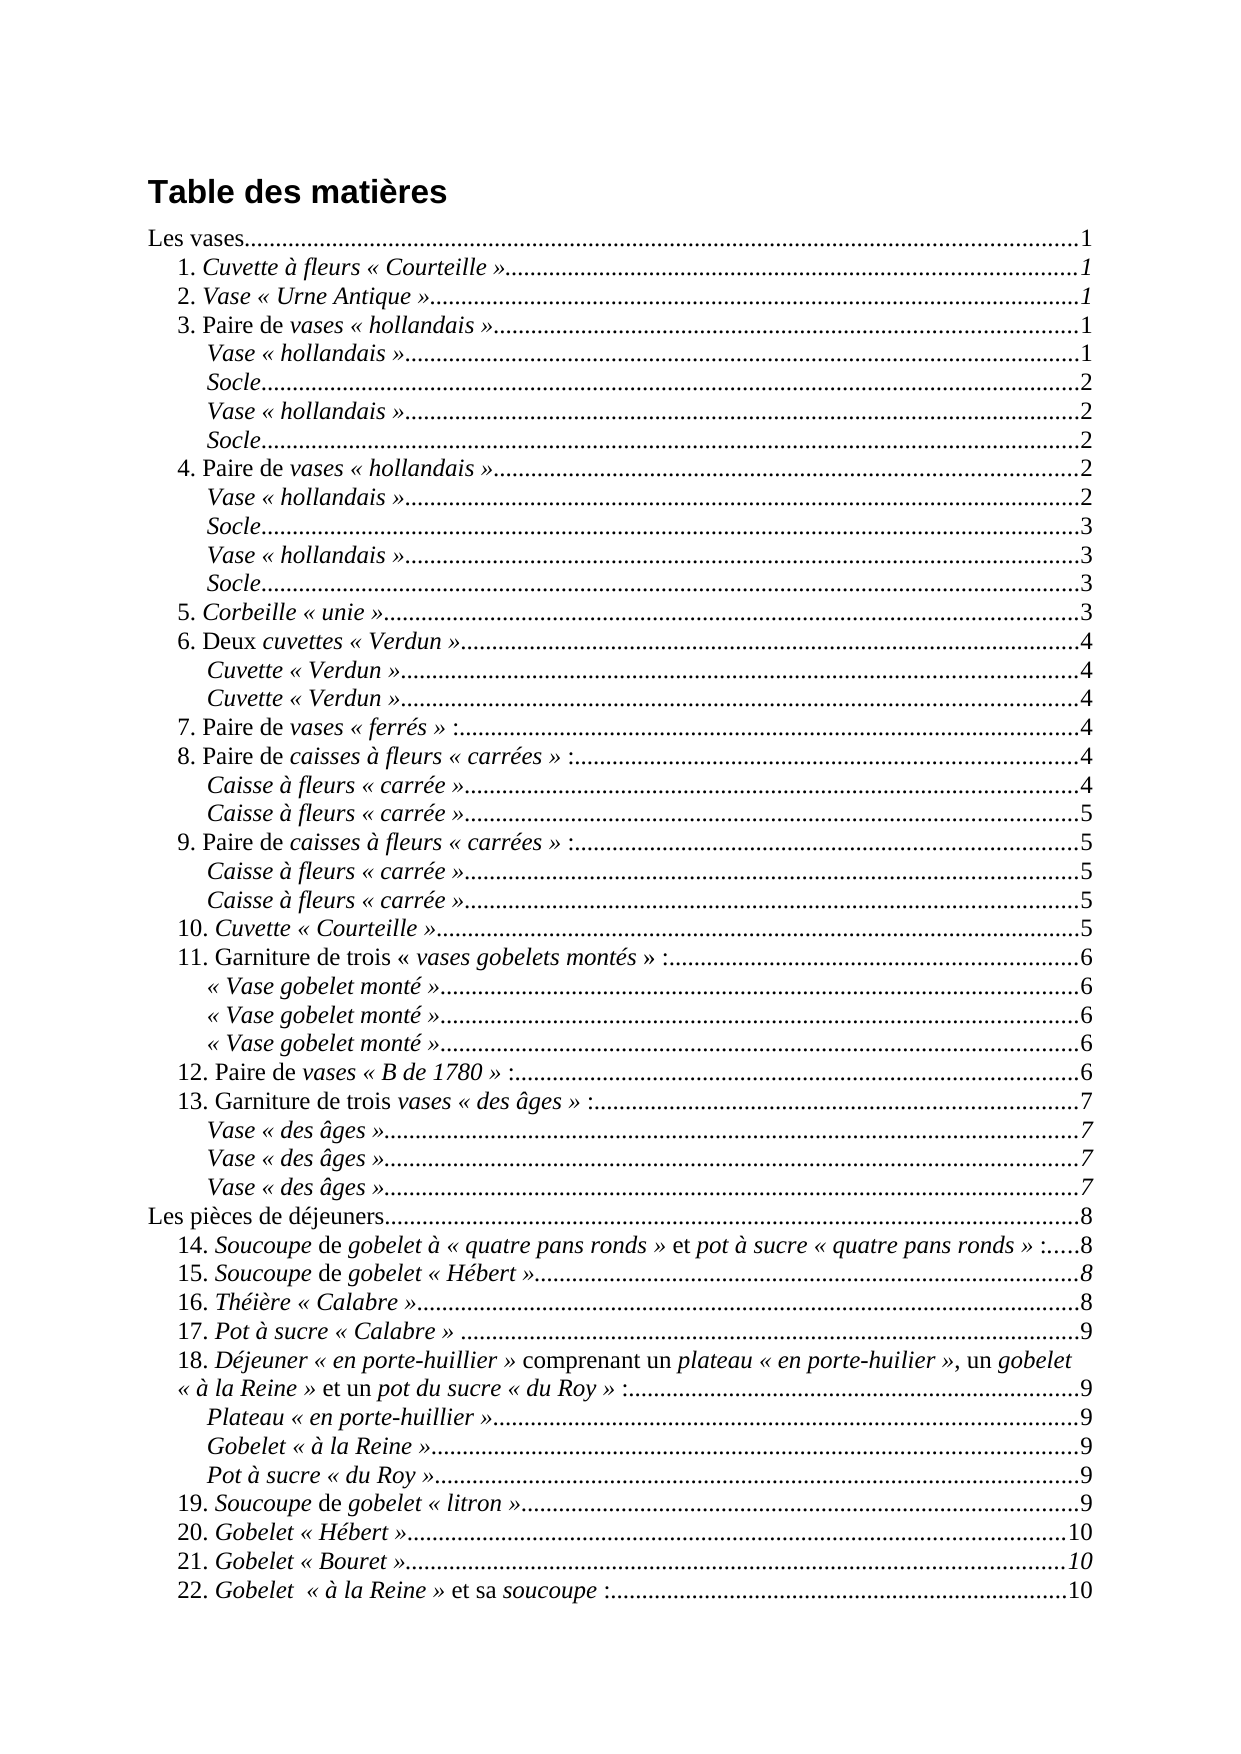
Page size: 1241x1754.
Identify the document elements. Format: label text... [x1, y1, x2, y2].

text Cuvette « Verdun » 4 [207, 683, 1093, 712]
text Socle 2 [207, 425, 1093, 453]
text Socle 3 [207, 511, 1093, 540]
text Vase « hollandais » 2 [207, 482, 1093, 511]
text Cuvette « Verdun » 4 [207, 655, 1093, 683]
subtitle Table des matières [148, 173, 1093, 211]
text Vase « des âges » 7 [207, 1172, 1093, 1201]
text 13. Garniture de trois vases « des âges » : 7 [177, 1086, 1093, 1115]
text 1. Cuvette à fleurs « Courteille » 1 [177, 252, 1093, 281]
text Vase « hollandais » 2 [207, 396, 1093, 425]
text 16. Théière « Calabre » 8 [177, 1287, 1093, 1316]
text 2. Vase « Urne Antique » 1 [177, 281, 1093, 310]
text 21. Gobelet « Bouret » 10 [177, 1546, 1093, 1575]
text Plateau « en porte-huillier » 9 [207, 1402, 1093, 1431]
text « Vase gobelet monté » 6 [207, 1028, 1093, 1057]
text 5. Corbeille « unie » 3 [177, 597, 1093, 626]
text 11. Garniture de trois « vases gobelets montés » : 6 [177, 942, 1093, 971]
text « Vase gobelet monté » 6 [207, 1000, 1093, 1028]
text 20. Gobelet « Hébert » 10 [177, 1517, 1093, 1546]
text 3. Paire de vases « hollandais » 1 [177, 310, 1093, 338]
text 15. Soucoupe de gobelet « Hébert » 8 [177, 1258, 1093, 1287]
text Vase « des âges » 7 [207, 1143, 1093, 1172]
text Vase « hollandais » 3 [207, 540, 1093, 568]
text 7. Paire de vases « ferrés » : 4 [177, 712, 1093, 741]
text Pot à sucre « du Roy » 9 [207, 1460, 1093, 1488]
text Caisse à fleurs « carrée » 5 [207, 885, 1093, 913]
text Socle 2 [207, 367, 1093, 396]
text 22. Gobelet « à la Reine » et sa soucoupe : 10 [177, 1575, 1093, 1603]
text 8. Paire de caisses à fleurs « carrées » : 4 [177, 741, 1093, 770]
text 10. Cuvette « Courteille » 5 [177, 913, 1093, 942]
text Les pièces de déjeuners 8 [148, 1201, 1093, 1230]
text 14. Soucoupe de gobelet à « quatre pans ronds » et pot à sucre « quatre pans ronds » : 8 [177, 1230, 1093, 1258]
text Socle 3 [207, 568, 1093, 597]
text 17. Pot à sucre « Calabre » 9 [177, 1316, 1093, 1345]
text Vase « hollandais » 1 [207, 338, 1093, 367]
text 6. Deux cuvettes « Verdun » 4 [177, 626, 1093, 655]
text Caisse à fleurs « carrée » 5 [207, 798, 1093, 827]
text Gobelet « à la Reine » 9 [207, 1431, 1093, 1460]
text 18. Déjeuner « en porte-huillier » comprenant un plateau « en porte-huilier », un gobelet « à la Reine » et un pot du sucre « du Roy » : 9 [177, 1345, 1093, 1402]
text 4. Paire de vases « hollandais » 2 [177, 453, 1093, 482]
text 19. Soucoupe de gobelet « litron » 9 [177, 1488, 1093, 1517]
text Caisse à fleurs « carrée » 4 [207, 770, 1093, 798]
text 9. Paire de caisses à fleurs « carrées » : 5 [177, 827, 1093, 856]
text Les vases 1 [148, 223, 1093, 252]
text 12. Paire de vases « B de 1780 » : 6 [177, 1057, 1093, 1086]
text Caisse à fleurs « carrée » 5 [207, 856, 1093, 885]
text « Vase gobelet monté » 6 [207, 971, 1093, 1000]
text Vase « des âges » 7 [207, 1115, 1093, 1143]
